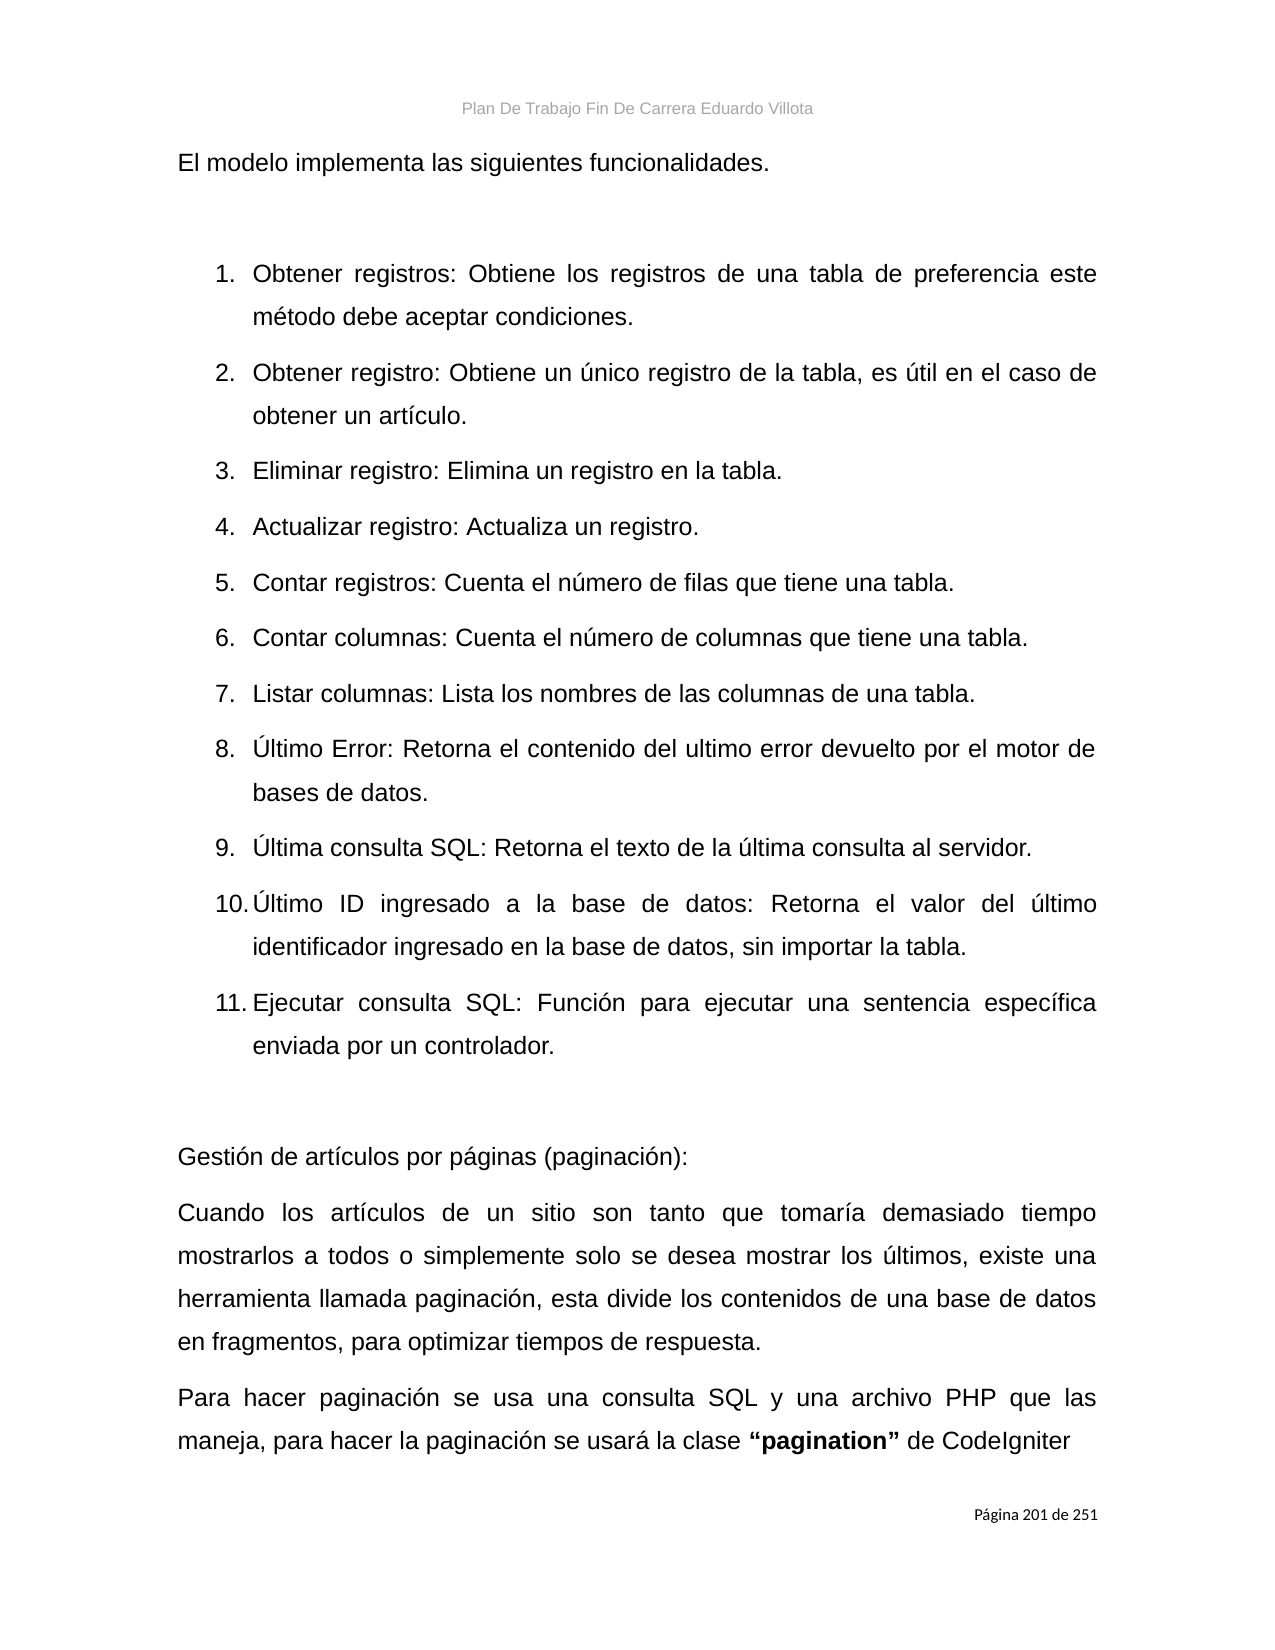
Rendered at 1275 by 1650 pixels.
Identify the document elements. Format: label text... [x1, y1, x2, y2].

list Contar columnas: Cuenta el número de columnas que tiene una tabla. [215, 623, 1098, 652]
list Ejecutar consulta SQL: Función para ejecutar una sentencia específica enviada por un controlador. [215, 988, 1098, 1059]
text Para hacer paginación se usa una consulta SQL y una archivo PHP que las maneja, para hacer la paginación se usará la clase “pagination” de CodeIgniter [177, 1383, 1098, 1454]
text Gestión de artículos por páginas (paginación): [177, 1142, 1098, 1171]
list Obtener registros: Obtiene los registros de una tabla de preferencia este método debe aceptar condiciones. [215, 259, 1098, 331]
list Último ID ingresado a la base de datos: Retorna el valor del último identificador ingresado en la base de datos, sin importar la tabla. [215, 889, 1098, 961]
text El modelo implementa las siguientes funcionalidades. [177, 148, 1098, 176]
list Obtener registro: Obtiene un único registro de la tabla, es útil en el caso de obtener un artículo. [215, 358, 1098, 429]
list Actualizar registro: Actualiza un registro. [215, 512, 1098, 541]
list Eliminar registro: Elimina un registro en la tabla. [215, 456, 1098, 485]
text Cuando los artículos de un sitio son tanto que tomaría demasiado tiempo mostrarlos a todos o simplemente solo se desea mostrar los últimos, existe una herramienta llamada paginación, esta divide los contenidos de una base de datos en fragmentos, para optimizar tiempos de respuesta. [177, 1198, 1098, 1356]
list Listar columnas: Lista los nombres de las columnas de una tabla. [215, 679, 1098, 708]
list Última consulta SQL: Retorna el texto de la última consulta al servidor. [215, 833, 1098, 862]
list Último Error: Retorna el contenido del ultimo error devuelto por el motor de bases de datos. [215, 734, 1098, 806]
list Contar registros: Cuenta el número de filas que tiene una tabla. [215, 568, 1098, 596]
